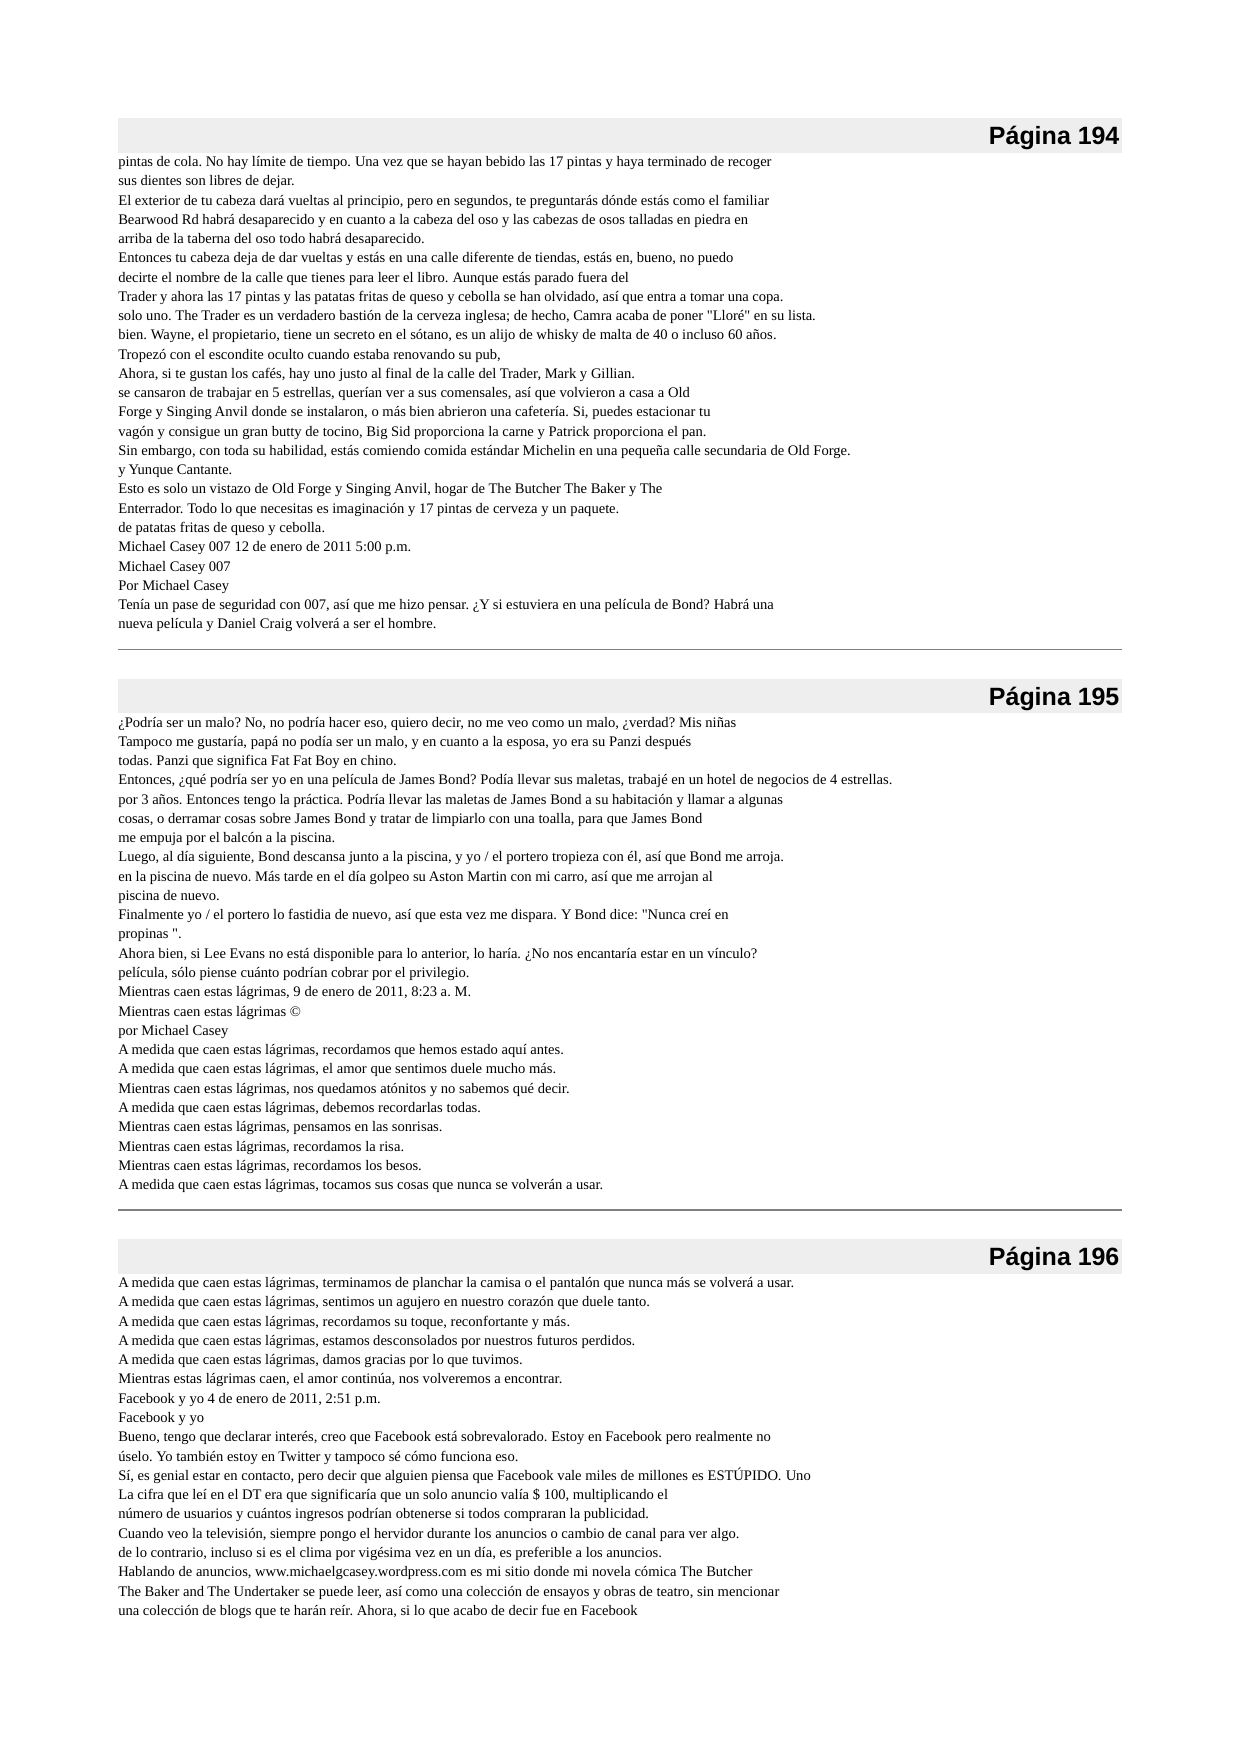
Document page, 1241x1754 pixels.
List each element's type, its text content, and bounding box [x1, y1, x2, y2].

text Cuando veo la televisión, siempre pongo el hervidor durante los anuncios o cambio de canal para ver algo. [118, 1524, 1122, 1541]
text Por Michael Casey [118, 577, 1122, 593]
text película, sólo piense cuánto podrían cobrar por el privilegio. [118, 964, 1122, 981]
text propinas ". [118, 925, 1122, 942]
table_header Página 195 [118, 679, 1122, 713]
text se cansaron de trabajar en 5 estrellas, querían ver a sus comensales, así que volvieron a casa a Old [118, 384, 1122, 401]
text Mientras caen estas lágrimas, pensamos en las sonrisas. [118, 1118, 1122, 1135]
text de lo contrario, incluso si es el clima por vigésima vez en un día, es preferible a los anuncios. [118, 1544, 1122, 1561]
text Mientras caen estas lágrimas, nos quedamos atónitos y no sabemos qué decir. [118, 1079, 1122, 1096]
text úselo. Yo también estoy en Twitter y tampoco sé cómo funciona eso. [118, 1447, 1122, 1464]
text Mientras caen estas lágrimas, 9 de enero de 2011, 8:23 a. M. [118, 983, 1122, 1000]
text A medida que caen estas lágrimas, recordamos su toque, reconfortante y más. [118, 1312, 1122, 1329]
text me empuja por el balcón a la piscina. [118, 829, 1122, 846]
text The Baker and The Undertaker se puede leer, así como una colección de ensayos y obras de teatro, sin mencionar [118, 1582, 1122, 1599]
text Facebook y yo 4 de enero de 2011, 2:51 p.m. [118, 1389, 1122, 1406]
text Bearwood Rd habrá desaparecido y en cuanto a la cabeza del oso y las cabezas de osos talladas en piedra en [118, 211, 1122, 227]
text Ahora bien, si Lee Evans no está disponible para lo anterior, lo haría. ¿No nos encantaría estar en un vínculo? [118, 944, 1122, 961]
text A medida que caen estas lágrimas, debemos recordarlas todas. [118, 1099, 1122, 1116]
text pintas de cola. No hay límite de tiempo. Una vez que se hayan bebido las 17 pintas y haya terminado de recoger [118, 153, 1122, 169]
text decirte el nombre de la calle que tienes para leer el libro. Aunque estás parado fuera del [118, 268, 1122, 285]
text de patatas fritas de queso y cebolla. [118, 519, 1122, 536]
text Ahora, si te gustan los cafés, hay uno justo al final de la calle del Trader, Mark y Gillian. [118, 365, 1122, 381]
text A medida que caen estas lágrimas, estamos desconsolados por nuestros futuros perdidos. [118, 1332, 1122, 1348]
text Tropezó con el escondite oculto cuando estaba renovando su pub, [118, 345, 1122, 362]
text número de usuarios y cuántos ingresos podrían obtenerse si todos compraran la publicidad. [118, 1505, 1122, 1522]
text Tampoco me gustaría, papá no podía ser un malo, y en cuanto a la esposa, yo era su Panzi después [118, 733, 1122, 749]
text A medida que caen estas lágrimas, tocamos sus cosas que nunca se volverán a usar. [118, 1176, 1122, 1193]
text arriba de la taberna del oso todo habrá desaparecido. [118, 230, 1122, 247]
text A medida que caen estas lágrimas, damos gracias por lo que tuvimos. [118, 1351, 1122, 1368]
text solo uno. The Trader es un verdadero bastión de la cerveza inglesa; de hecho, Camra acaba de poner "Lloré" en su lista. [118, 307, 1122, 324]
text Sí, es genial estar en contacto, pero decir que alguien piensa que Facebook vale miles de millones es ESTÚPIDO. Uno [118, 1467, 1122, 1483]
text Mientras estas lágrimas caen, el amor continúa, nos volveremos a encontrar. [118, 1370, 1122, 1387]
text Michael Casey 007 12 de enero de 2011 5:00 p.m. [118, 538, 1122, 555]
text una colección de blogs que te harán reír. Ahora, si lo que acabo de decir fue en Facebook [118, 1602, 1122, 1618]
text Esto es solo un vistazo de Old Forge y Singing Anvil, hogar de The Butcher The Baker y The [118, 480, 1122, 497]
text y Yunque Cantante. [118, 461, 1122, 478]
text Hablando de anuncios, www.michaelgcasey.wordpress.com es mi sitio donde mi novela cómica The Butcher [118, 1563, 1122, 1580]
text por Michael Casey [118, 1022, 1122, 1038]
text Tenía un pase de seguridad con 007, así que me hizo pensar. ¿Y si estuviera en una película de Bond? Habrá una [118, 596, 1122, 613]
text Mientras caen estas lágrimas © [118, 1002, 1122, 1019]
text Mientras caen estas lágrimas, recordamos la risa. [118, 1137, 1122, 1154]
text por 3 años. Entonces tengo la práctica. Podría llevar las maletas de James Bond a su habitación y llamar a algunas [118, 790, 1122, 807]
text sus dientes son libres de dejar. [118, 172, 1122, 189]
text piscina de nuevo. [118, 887, 1122, 903]
text Facebook y yo [118, 1409, 1122, 1426]
text Entonces tu cabeza deja de dar vueltas y estás en una calle diferente de tiendas, estás en, bueno, no puedo [118, 249, 1122, 266]
text Enterrador. Todo lo que necesitas es imaginación y 17 pintas de cerveza y un paquete. [118, 499, 1122, 516]
text en la piscina de nuevo. Más tarde en el día golpeo su Aston Martin con mi carro, así que me arrojan al [118, 867, 1122, 884]
text Forge y Singing Anvil donde se instalaron, o más bien abrieron una cafetería. Si, puedes estacionar tu [118, 403, 1122, 420]
text ¿Podría ser un malo? No, no podría hacer eso, quiero decir, no me veo como un malo, ¿verdad? Mis niñas [118, 713, 1122, 730]
text vagón y consigue un gran butty de tocino, Big Sid proporciona la carne y Patrick proporciona el pan. [118, 422, 1122, 439]
text Finalmente yo / el portero lo fastidia de nuevo, así que esta vez me dispara. Y Bond dice: "Nunca creí en [118, 906, 1122, 923]
text La cifra que leí en el DT era que significaría que un solo anuncio valía $ 100, multiplicando el [118, 1486, 1122, 1503]
text A medida que caen estas lágrimas, recordamos que hemos estado aquí antes. [118, 1041, 1122, 1058]
text todas. Panzi que significa Fat Fat Boy en chino. [118, 752, 1122, 769]
text Entonces, ¿qué podría ser yo en una película de James Bond? Podía llevar sus maletas, trabajé en un hotel de negocios de 4 estrellas. [118, 771, 1122, 788]
table_header Página 196 [118, 1239, 1122, 1274]
text Mientras caen estas lágrimas, recordamos los besos. [118, 1157, 1122, 1173]
text Luego, al día siguiente, Bond descansa junto a la piscina, y yo / el portero tropieza con él, así que Bond me arroja. [118, 848, 1122, 865]
text nueva película y Daniel Craig volverá a ser el hombre. [118, 615, 1122, 632]
text Sin embargo, con toda su habilidad, estás comiendo comida estándar Michelin en una pequeña calle secundaria de Old Forge. [118, 442, 1122, 458]
text El exterior de tu cabeza dará vueltas al principio, pero en segundos, te preguntarás dónde estás como el familiar [118, 191, 1122, 208]
text cosas, o derramar cosas sobre James Bond y tratar de limpiarlo con una toalla, para que James Bond [118, 810, 1122, 826]
text A medida que caen estas lágrimas, el amor que sentimos duele mucho más. [118, 1060, 1122, 1077]
text A medida que caen estas lágrimas, sentimos un agujero en nuestro corazón que duele tanto. [118, 1293, 1122, 1310]
text Trader y ahora las 17 pintas y las patatas fritas de queso y cebolla se han olvidado, así que entra a tomar una copa. [118, 288, 1122, 304]
text A medida que caen estas lágrimas, terminamos de planchar la camisa o el pantalón que nunca más se volverá a usar. [118, 1274, 1122, 1291]
text bien. Wayne, el propietario, tiene un secreto en el sótano, es un alijo de whisky de malta de 40 o incluso 60 años. [118, 326, 1122, 343]
table_header Página 194 [118, 118, 1122, 153]
text Michael Casey 007 [118, 557, 1122, 574]
text Bueno, tengo que declarar interés, creo que Facebook está sobrevalorado. Estoy en Facebook pero realmente no [118, 1428, 1122, 1445]
